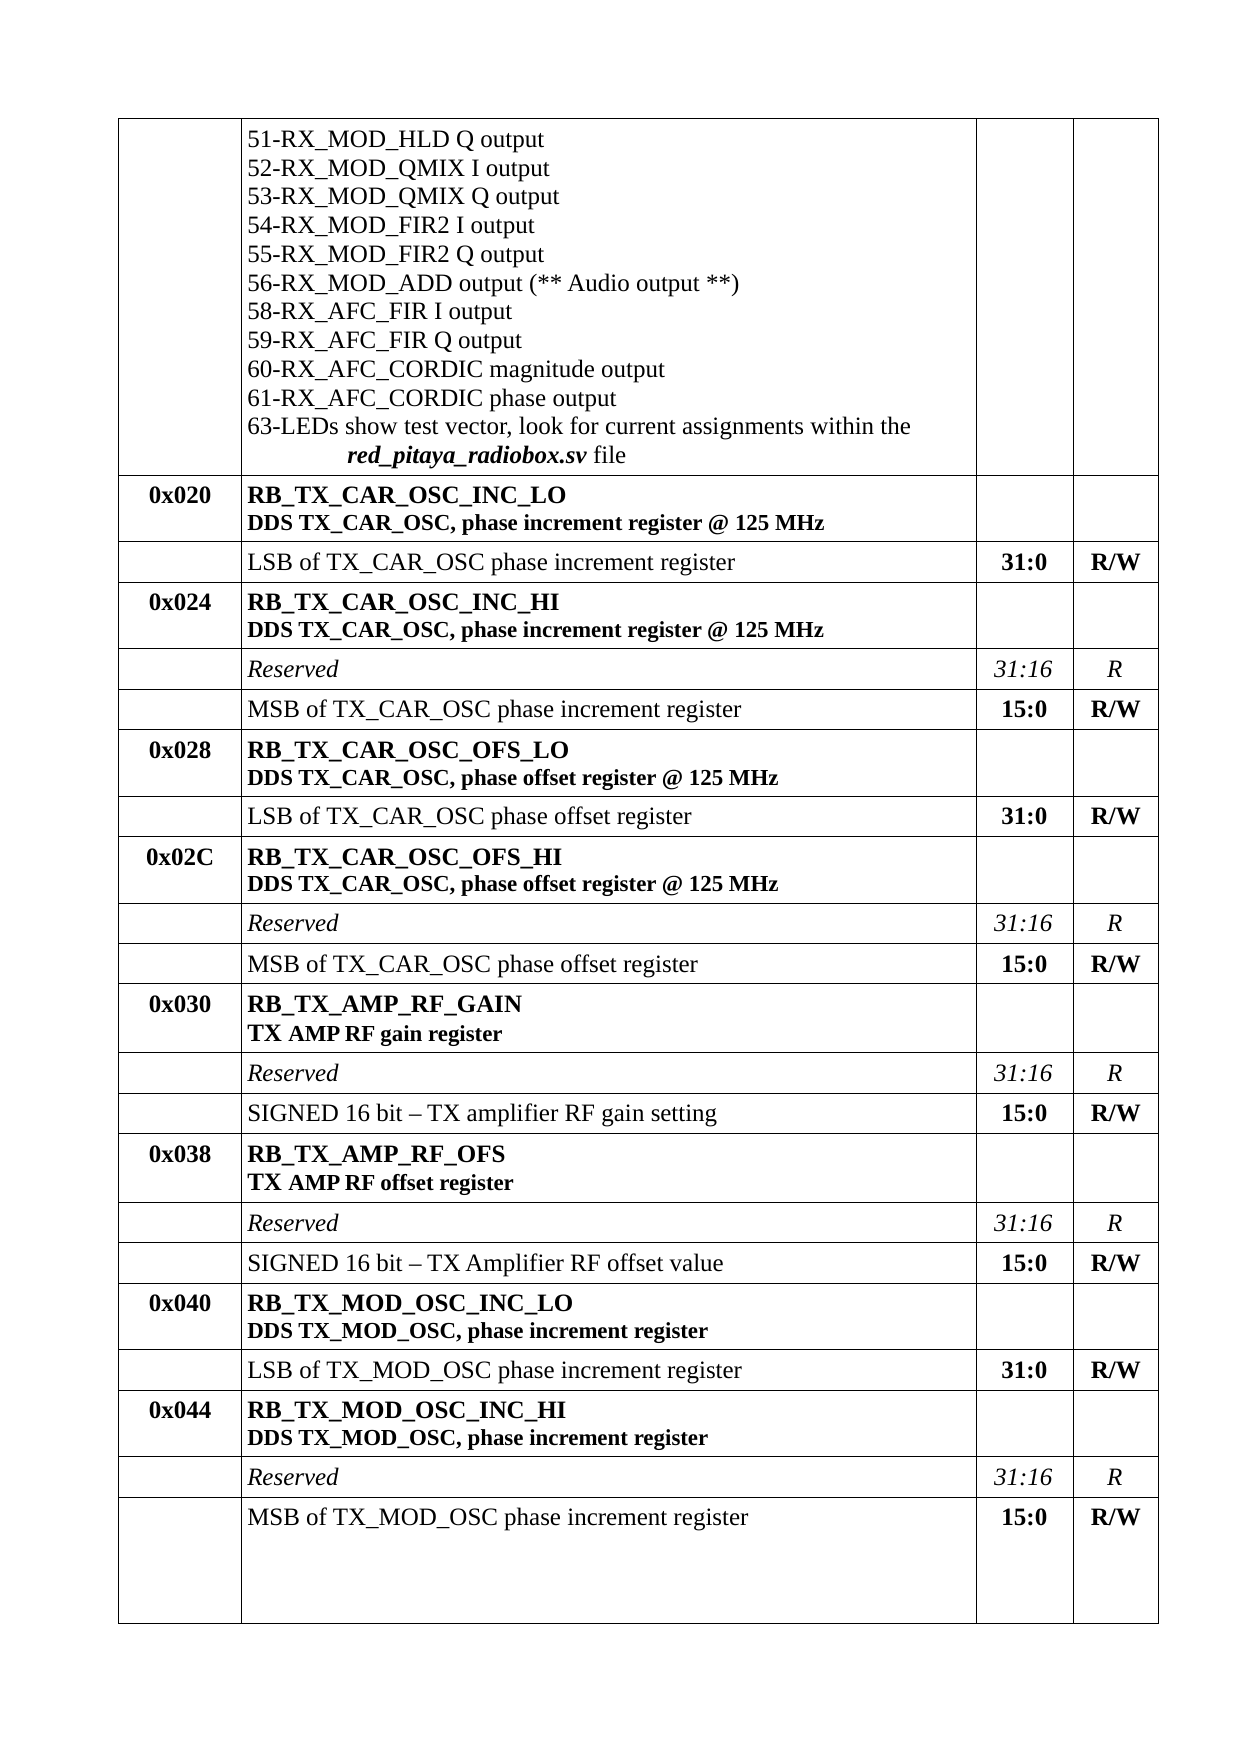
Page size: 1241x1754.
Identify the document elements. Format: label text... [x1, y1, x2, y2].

table_cell [1074, 837, 1158, 903]
table_cell [119, 649, 241, 689]
table_cell 15:0 [977, 1243, 1073, 1283]
table_cell 31:0 [977, 1350, 1073, 1389]
table_cell RB_TX_MOD_OSC_INC_HI DDS TX_MOD_OSC, phase increment register [242, 1391, 976, 1456]
table_cell R/W [1074, 1498, 1158, 1623]
table_cell [119, 944, 241, 983]
table_cell MSB of TX_CAR_OSC phase offset register [242, 944, 976, 983]
table_cell [119, 1498, 241, 1623]
table_cell [1074, 984, 1158, 1052]
table_cell R/W [1074, 1243, 1158, 1283]
table_cell 0x040 [119, 1284, 241, 1349]
table_cell [977, 730, 1073, 796]
table_cell [119, 1094, 241, 1133]
table_cell [119, 690, 241, 729]
table_cell Reserved [242, 649, 976, 689]
table_cell [1074, 1391, 1158, 1456]
table_cell MSB of TX_MOD_OSC phase increment register [242, 1498, 976, 1623]
table_cell LSB of TX_CAR_OSC phase offset register [242, 797, 976, 836]
table_cell [1074, 476, 1158, 541]
table_cell RB_TX_CAR_OSC_INC_HI DDS TX_CAR_OSC, phase increment register @ 125 MHz [242, 583, 976, 648]
table_cell 15:0 [977, 690, 1073, 729]
table_cell [977, 837, 1073, 903]
table_cell [119, 1243, 241, 1283]
table_cell [119, 1053, 241, 1093]
table_cell 31:16 [977, 1203, 1073, 1242]
table_cell R/W [1074, 542, 1158, 582]
table_cell Reserved [242, 1053, 976, 1093]
table_cell Reserved [242, 1457, 976, 1497]
table_cell [1074, 1284, 1158, 1349]
table_cell 51-RX_MOD_HLD Q output 52-RX_MOD_QMIX I output 53-RX_MOD_QMIX Q output 54-RX_MOD_FIR2 I output 55-RX_MOD_FIR2 Q output 56-RX_MOD_ADD output (** Audio output **) 58-RX_AFC_FIR I output 59-RX_AFC_FIR Q output 60-RX_AFC_CORDIC magnitude output 61-RX_AFC_CORDIC phase output 63-LEDs show test vector, look for current assignments within the red_pitaya_radiobox.sv file [242, 119, 976, 475]
table_cell RB_TX_AMP_RF_GAIN TX AMP RF gain register [242, 984, 976, 1052]
table_cell RB_TX_CAR_OSC_INC_LO DDS TX_CAR_OSC, phase increment register @ 125 MHz [242, 476, 976, 541]
table_cell [977, 1284, 1073, 1349]
table_cell MSB of TX_CAR_OSC phase increment register [242, 690, 976, 729]
table_cell R [1074, 1053, 1158, 1093]
table_cell Reserved [242, 904, 976, 943]
table_cell [977, 984, 1073, 1052]
table_cell Reserved [242, 1203, 976, 1242]
table_cell [1074, 583, 1158, 648]
table_cell R/W [1074, 797, 1158, 836]
table_cell RB_TX_CAR_OSC_OFS_HI DDS TX_CAR_OSC, phase offset register @ 125 MHz [242, 837, 976, 903]
table_cell R [1074, 649, 1158, 689]
table_cell [119, 1457, 241, 1497]
table_cell [119, 119, 241, 475]
table_cell [119, 904, 241, 943]
table_cell [1074, 119, 1158, 475]
table_cell 31:16 [977, 904, 1073, 943]
table_cell 0x030 [119, 984, 241, 1052]
table_cell 15:0 [977, 1498, 1073, 1623]
table_cell 31:16 [977, 1457, 1073, 1497]
table_cell [977, 1391, 1073, 1456]
table_cell R/W [1074, 1350, 1158, 1389]
table_cell SIGNED 16 bit – TX Amplifier RF offset value [242, 1243, 976, 1283]
table_cell LSB of TX_CAR_OSC phase increment register [242, 542, 976, 582]
table_cell 15:0 [977, 944, 1073, 983]
table_cell [119, 1350, 241, 1389]
table_cell 0x028 [119, 730, 241, 796]
table_cell [977, 1134, 1073, 1202]
table_cell 15:0 [977, 1094, 1073, 1133]
table_cell 31:16 [977, 1053, 1073, 1093]
table_cell SIGNED 16 bit – TX amplifier RF gain setting [242, 1094, 976, 1133]
table_cell [1074, 1134, 1158, 1202]
table_cell R [1074, 1203, 1158, 1242]
table_cell [977, 119, 1073, 475]
table_cell RB_TX_CAR_OSC_OFS_LO DDS TX_CAR_OSC, phase offset register @ 125 MHz [242, 730, 976, 796]
table_cell [119, 1203, 241, 1242]
table_cell [977, 583, 1073, 648]
table_cell R/W [1074, 944, 1158, 983]
table_cell 0x038 [119, 1134, 241, 1202]
table_cell 31:16 [977, 649, 1073, 689]
table_cell 0x024 [119, 583, 241, 648]
table_cell R [1074, 904, 1158, 943]
table_cell 0x044 [119, 1391, 241, 1456]
table_cell 31:0 [977, 542, 1073, 582]
table_cell [119, 797, 241, 836]
table_cell R [1074, 1457, 1158, 1497]
table_cell [1074, 730, 1158, 796]
table_cell RB_TX_MOD_OSC_INC_LO DDS TX_MOD_OSC, phase increment register [242, 1284, 976, 1349]
table_cell 31:0 [977, 797, 1073, 836]
table_cell 0x020 [119, 476, 241, 541]
table_cell [119, 542, 241, 582]
table_cell LSB of TX_MOD_OSC phase increment register [242, 1350, 976, 1389]
table_cell R/W [1074, 690, 1158, 729]
table_cell R/W [1074, 1094, 1158, 1133]
table_cell RB_TX_AMP_RF_OFS TX AMP RF offset register [242, 1134, 976, 1202]
table_cell 0x02C [119, 837, 241, 903]
table_cell [977, 476, 1073, 541]
